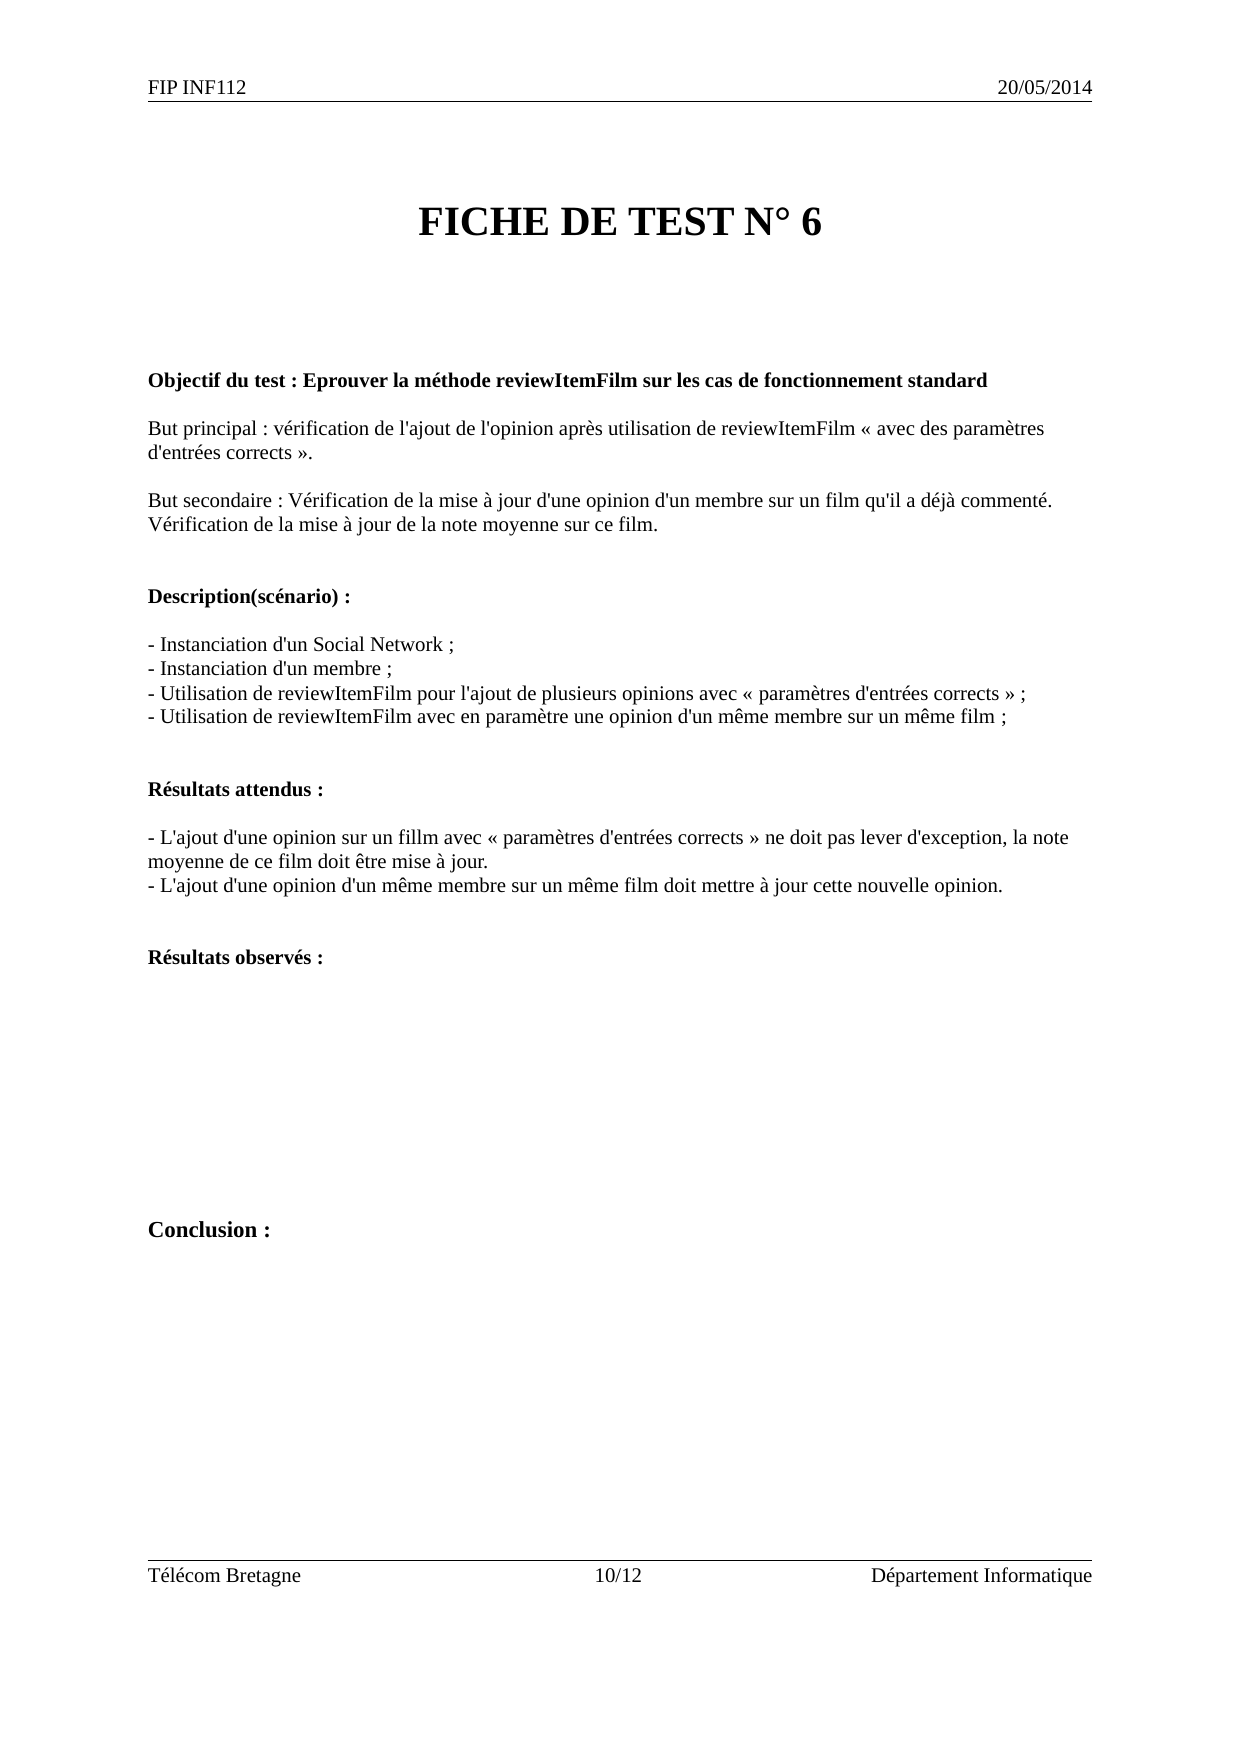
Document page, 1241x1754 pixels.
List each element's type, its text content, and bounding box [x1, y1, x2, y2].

text Résultats attendus : [148, 777, 1092, 801]
subtitle Conclusion : [148, 1216, 1092, 1242]
text Description(scénario) : [148, 584, 1092, 608]
text - Utilisation de reviewItemFilm avec en paramètre une opinion d'un même membre sur un même film ; [148, 704, 1092, 728]
text - Instanciation d'un membre ; [148, 656, 1092, 680]
text But principal : vérification de l'ajout de l'opinion après utilisation de reviewItemFilm « avec des paramètres d'entrées corrects ». [148, 416, 1092, 464]
text Vérification de la mise à jour de la note moyenne sur ce film. [148, 512, 1092, 536]
text - L'ajout d'une opinion d'un même membre sur un même film doit mettre à jour cette nouvelle opinion. [148, 873, 1092, 897]
text Résultats observés : [148, 945, 1092, 969]
text - Instanciation d'un Social Network ; [148, 632, 1092, 656]
text - L'ajout d'une opinion sur un fillm avec « paramètres d'entrées corrects » ne doit pas lever d'exception, la note moyenne de ce film doit être mise à jour. [148, 825, 1092, 873]
text But secondaire : Vérification de la mise à jour d'une opinion d'un membre sur un film qu'il a déjà commenté. [148, 488, 1092, 512]
text Fiche de test N° 6 [148, 197, 1092, 245]
text Objectif du test : Eprouver la méthode reviewItemFilm sur les cas de fonctionnement standard [148, 368, 1092, 392]
text - Utilisation de reviewItemFilm pour l'ajout de plusieurs opinions avec « paramètres d'entrées corrects » ; [148, 680, 1092, 704]
